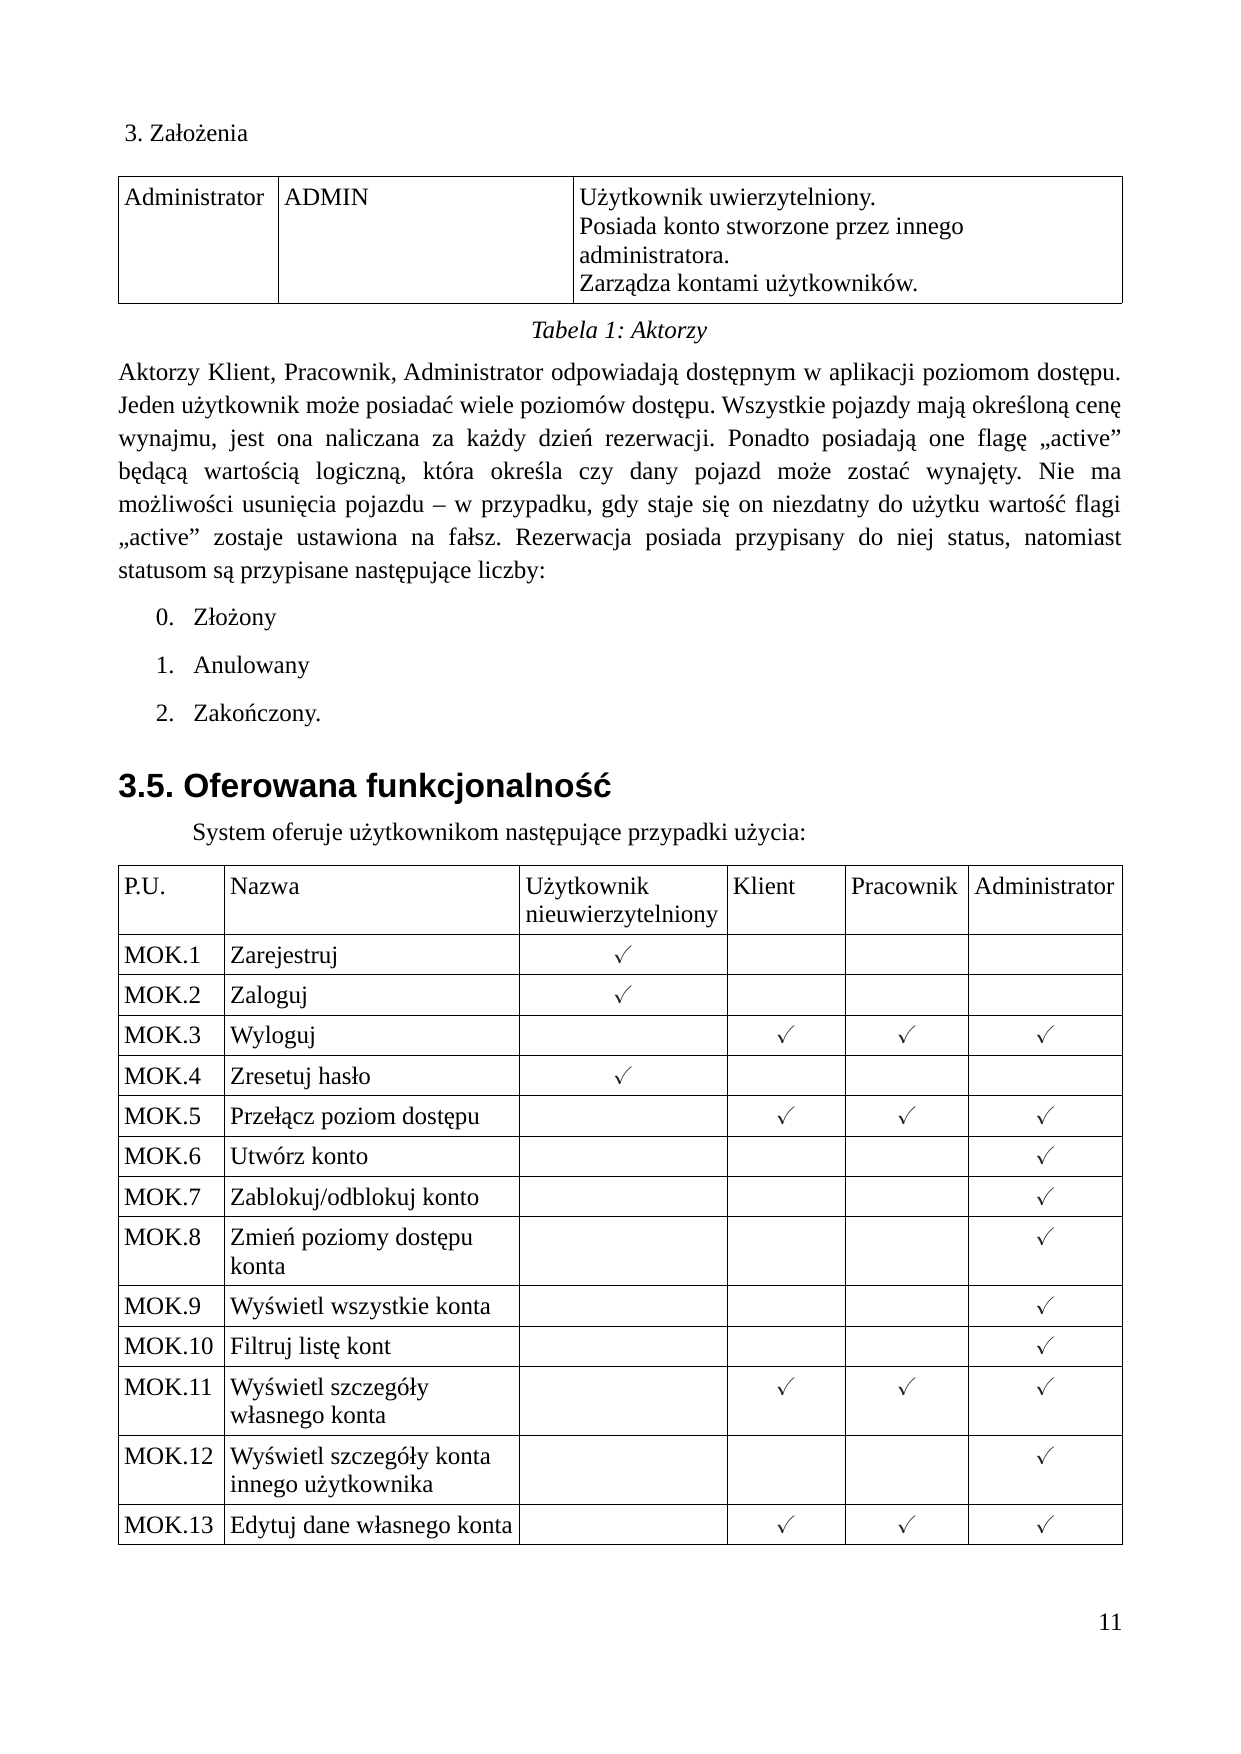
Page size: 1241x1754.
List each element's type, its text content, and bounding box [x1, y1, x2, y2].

table_cell ✓ [520, 975, 727, 1014]
table_cell ✓ [846, 1505, 968, 1544]
table_cell MOK.13 [119, 1505, 224, 1544]
table_cell Utwórz konto [225, 1137, 519, 1176]
table_cell [846, 1056, 968, 1095]
table_cell [520, 1217, 727, 1285]
text 0. Złożony [118, 602, 1122, 631]
table_cell Zmień poziomy dostępu konta [225, 1217, 519, 1285]
table_cell ✓ [969, 1137, 1122, 1176]
table_cell [728, 1177, 845, 1216]
table_cell ✓ [969, 1367, 1122, 1435]
table_cell ✓ [728, 1505, 845, 1544]
table_cell ✓ [846, 1016, 968, 1055]
table_cell [520, 1327, 727, 1366]
table_cell [846, 1436, 968, 1504]
table_cell MOK.11 [119, 1367, 224, 1435]
table_cell Wyloguj [225, 1016, 519, 1055]
table_cell MOK.3 [119, 1016, 224, 1055]
table_cell Edytuj dane własnego konta [225, 1505, 519, 1544]
table_cell [846, 1286, 968, 1326]
list Zakończony. [156, 698, 1122, 726]
table_cell [728, 1217, 845, 1285]
table_header Użytkownik nieuwierzytelniony [520, 866, 727, 934]
table_cell [728, 1286, 845, 1326]
table_cell ✓ [969, 1286, 1122, 1326]
table_cell [520, 1177, 727, 1216]
table_cell MOK.7 [119, 1177, 224, 1216]
list Anulowany [156, 650, 1122, 679]
table_cell ✓ [846, 1096, 968, 1136]
table_header Klient [728, 866, 845, 934]
table_cell Wyświetl szczegóły konta innego użytkownika [225, 1436, 519, 1504]
table_cell ✓ [969, 1016, 1122, 1055]
table_cell [520, 1016, 727, 1055]
table_cell [520, 1096, 727, 1136]
table_cell [520, 1137, 727, 1176]
table_cell ✓ [728, 1096, 845, 1136]
table_cell Filtruj listę kont [225, 1327, 519, 1366]
table_header P.U. [119, 866, 224, 934]
table_cell [728, 1056, 845, 1095]
table_cell Wyświetl wszystkie konta [225, 1286, 519, 1326]
table_cell ✓ [969, 1217, 1122, 1285]
table_cell ✓ [728, 1016, 845, 1055]
table_cell ADMIN [279, 177, 573, 303]
table_cell ✓ [969, 1177, 1122, 1216]
table_cell ✓ [846, 1367, 968, 1435]
subtitle 3.5. Oferowana funkcjonalność [118, 766, 1122, 805]
table_cell [969, 1056, 1122, 1095]
table_cell [846, 1137, 968, 1176]
table_cell ✓ [969, 1096, 1122, 1136]
table_cell Zablokuj/odblokuj konto [225, 1177, 519, 1216]
table_header Pracownik [846, 866, 968, 934]
table_cell Wyświetl szczegóły własnego konta [225, 1367, 519, 1435]
table_cell [728, 935, 845, 974]
table_cell MOK.4 [119, 1056, 224, 1095]
table_cell Przełącz poziom dostępu [225, 1096, 519, 1136]
text System oferuje użytkownikom następujące przypadki użycia: [118, 817, 1122, 846]
table_cell MOK.12 [119, 1436, 224, 1504]
table_cell [846, 1327, 968, 1366]
table_cell Administrator [119, 177, 278, 303]
table_cell [728, 975, 845, 1014]
table_cell [846, 975, 968, 1014]
table_cell MOK.5 [119, 1096, 224, 1136]
table_header Administrator [969, 866, 1122, 934]
table_cell MOK.6 [119, 1137, 224, 1176]
table_cell [969, 975, 1122, 1014]
table_cell [969, 935, 1122, 974]
table_cell Zarejestruj [225, 935, 519, 974]
table_cell ✓ [969, 1327, 1122, 1366]
table_cell Zaloguj [225, 975, 519, 1014]
table_cell [520, 1436, 727, 1504]
table_cell ✓ [520, 1056, 727, 1095]
table_cell [520, 1286, 727, 1326]
table_cell [846, 1177, 968, 1216]
table_cell MOK.10 [119, 1327, 224, 1366]
table_cell [520, 1367, 727, 1435]
table_cell [846, 935, 968, 974]
table_cell [728, 1436, 845, 1504]
table_cell MOK.9 [119, 1286, 224, 1326]
table_cell MOK.8 [119, 1217, 224, 1285]
table_cell ✓ [969, 1436, 1122, 1504]
text Aktorzy Klient, Pracownik, Administrator odpowiadają dostępnym w aplikacji poziomom dostępu. Jeden użytkownik może posiadać wiele poziomów dostępu. Wszystkie pojazdy mają określoną cenę wynajmu, jest ona naliczana za każdy dzień rezerwacji. Ponadto posiadają one flagę „active” będącą wartością logiczną, która określa czy dany pojazd może zostać wynajęty. Nie ma możliwości usunięcia pojazdu – w przypadku, gdy staje się on niezdatny do użytku wartość flagi „active” zostaje ustawiona na fałsz. Rezerwacja posiada przypisany do niej status, natomiast statusom są przypisane następujące liczby: [118, 357, 1122, 584]
table_cell Użytkownik uwierzytelniony. Posiada konto stworzone przez innego administratora. Zarządza kontami użytkowników. [574, 177, 1122, 303]
table_cell [846, 1217, 968, 1285]
table_cell ✓ [969, 1505, 1122, 1544]
table_cell MOK.2 [119, 975, 224, 1014]
table_cell [728, 1327, 845, 1366]
table_cell [520, 1505, 727, 1544]
table_cell Zresetuj hasło [225, 1056, 519, 1095]
table_cell MOK.1 [119, 935, 224, 974]
table_cell ✓ [520, 935, 727, 974]
table_header Nazwa [225, 866, 519, 934]
table_cell ✓ [728, 1367, 845, 1435]
text Tabela 1: Aktorzy [118, 316, 1122, 344]
table_cell [728, 1137, 845, 1176]
